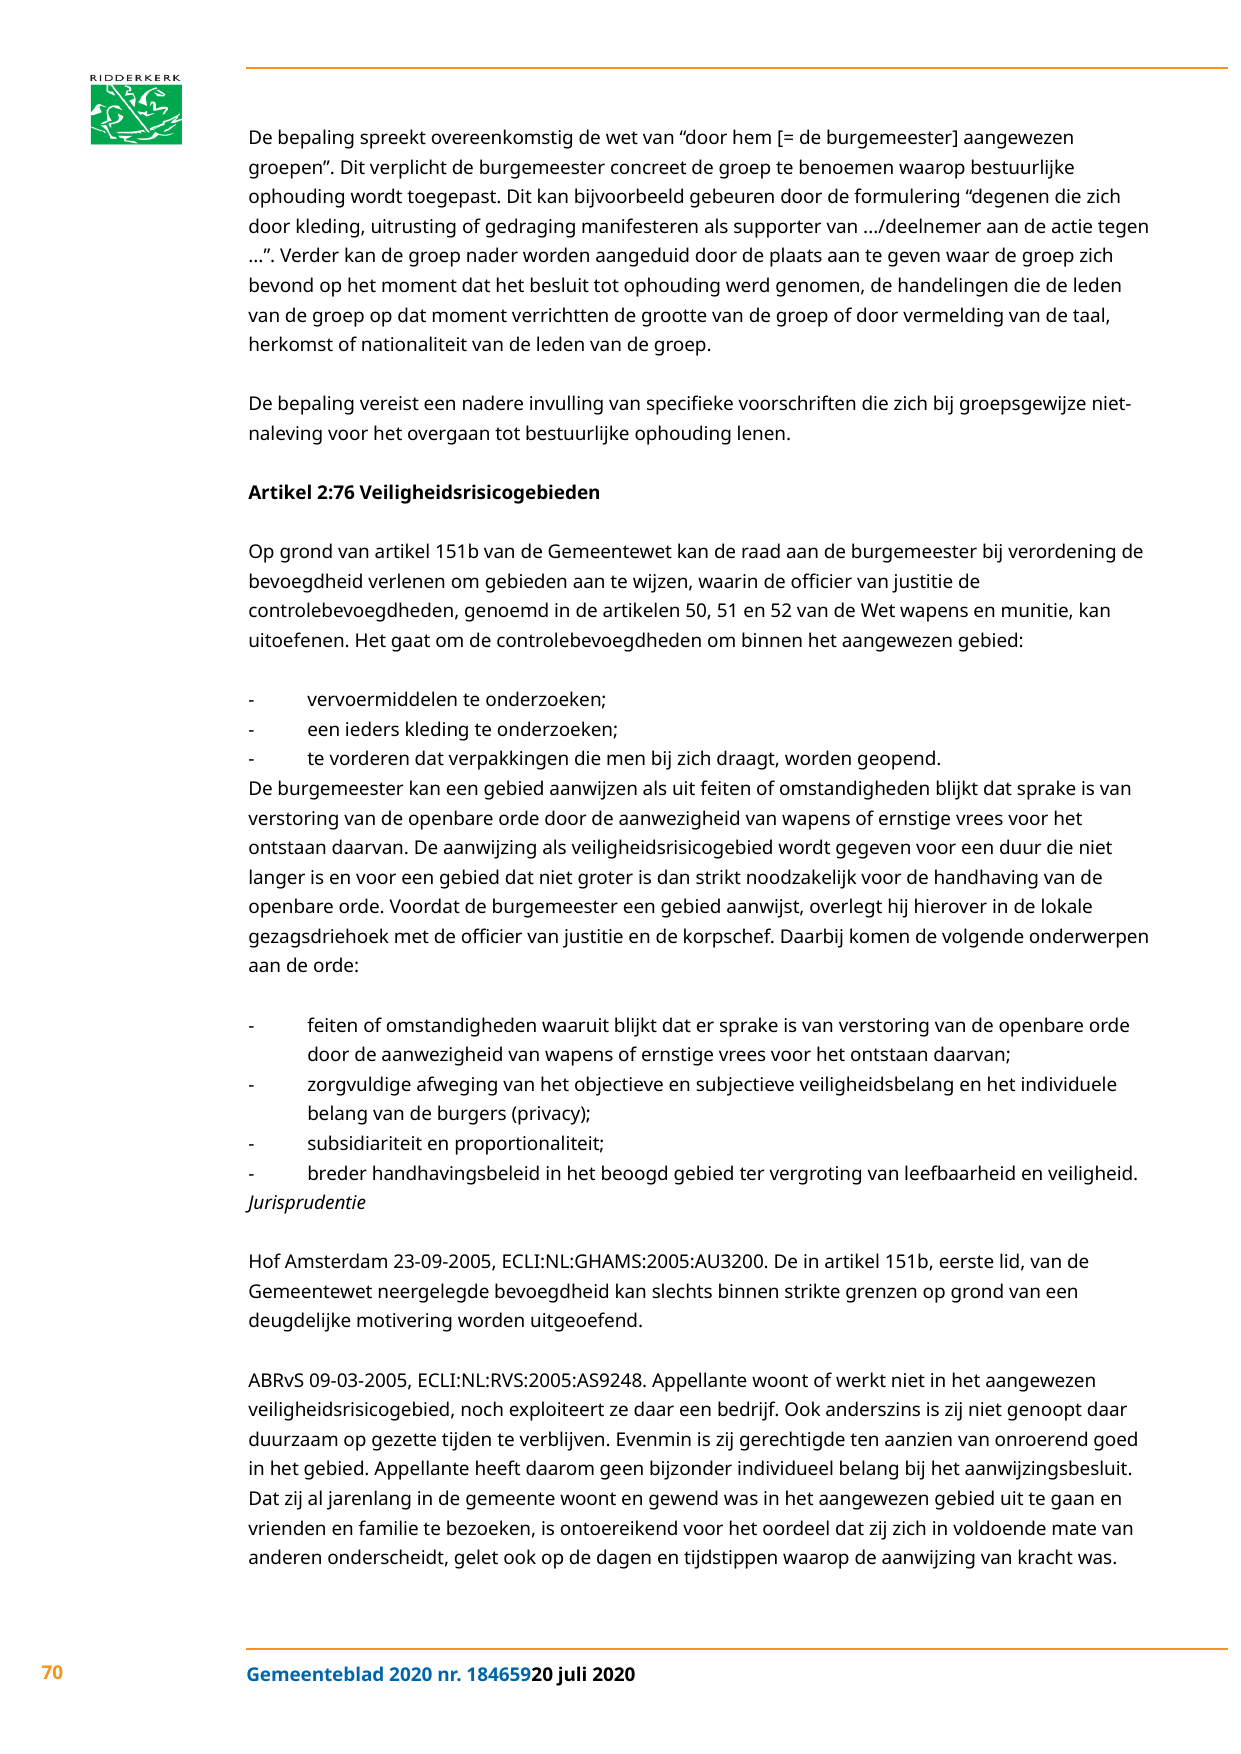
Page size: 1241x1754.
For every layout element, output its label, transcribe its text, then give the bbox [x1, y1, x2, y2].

list breder handhavingsbeleid in het beoogd gebied ter vergroting van leefbaarheid en veiligheid. [248, 1160, 1152, 1186]
text ABRvS 09-03-2005, ECLI:NL:RVS:2005:AS9248. Appellante woont of werkt niet in het aangewezen veiligheidsrisicogebied, noch exploiteert ze daar een bedrijf. Ook anderszins is zij niet genoopt daar duurzaam op gezette tijden te verblijven. Evenmin is zij gerechtigde ten aanzien van onroerend goed in het gebied. Appellante heeft daarom geen bijzonder individueel belang bij het aanwijzingsbesluit. Dat zij al jarenlang in de gemeente woont en gewend was in het aangewezen gebied uit te gaan en vrienden en familie te bezoeken, is ontoereikend voor het oordeel dat zij zich in voldoende mate van anderen onderscheidt, gelet ook op de dagen en tijdstippen waarop de aanwijzing van kracht was. [248, 1367, 1152, 1570]
list een ieders kleding te onderzoeken; [248, 716, 1152, 742]
list te vorderen dat verpakkingen die men bij zich draagt, worden geopend. [248, 746, 1152, 771]
list vervoermiddelen te onderzoeken; [248, 686, 1152, 712]
text Hof Amsterdam 23-09-2005, ECLI:NL:GHAMS:2005:AU3200. De in artikel 151b, eerste lid, van de Gemeentewet neergelegde bevoegdheid kan slechts binnen strikte grenzen op grond van een deugdelijke motivering worden uitgeoefend. [248, 1248, 1152, 1333]
text Op grond van artikel 151b van de Gemeentewet kan de raad aan de burgemeester bij verordening de bevoegdheid verlenen om gebieden aan te wijzen, waarin de officier van justitie de controlebevoegdheden, genoemd in de artikelen 50, 51 en 52 van de Wet wapens en munitie, kan uitoefenen. Het gaat om de controlebevoegdheden om binnen het aangewezen gebied: [248, 538, 1152, 653]
text De burgemeester kan een gebied aanwijzen als uit feiten of omstandigheden blijkt dat sprake is van verstoring van de openbare orde door de aanwezigheid van wapens of ernstige vrees voor het ontstaan daarvan. De aanwijzing als veiligheidsrisicogebied wordt gegeven voor een duur die niet langer is en voor een gebied dat niet groter is dan strikt noodzakelijk voor de handhaving van de openbare orde. Voordat de burgemeester een gebied aanwijst, overlegt hij hierover in de lokale gezagsdriehoek met de officier van justitie en de korpschef. Daarbij komen de volgende onderwerpen aan de orde: [248, 775, 1152, 978]
text Artikel 2:76 Veiligheidsrisicogebieden [248, 479, 1152, 505]
list feiten of omstandigheden waaruit blijkt dat er sprake is van verstoring van de openbare orde door de aanwezigheid van wapens of ernstige vrees voor het ontstaan daarvan; [248, 1012, 1152, 1067]
list zorgvuldige afweging van het objectieve en subjectieve veiligheidsbelang en het individuele belang van de burgers (privacy); [248, 1071, 1152, 1126]
text De bepaling spreekt overeenkomstig de wet van “door hem [= de burgemeester] aangewezen groepen”. Dit verplicht de burgemeester concreet de groep te benoemen waarop bestuurlijke ophouding wordt toegepast. Dit kan bijvoorbeeld gebeuren door de formulering “degenen die zich door kleding, uitrusting of gedraging manifesteren als supporter van .../deelnemer aan de actie tegen ...”. Verder kan de groep nader worden aangeduid door de plaats aan te geven waar de groep zich bevond op het moment dat het besluit tot ophouding werd genomen, de handelingen die de leden van de groep op dat moment verrichtten de grootte van de groep of door vermelding van de taal, herkomst of nationaliteit van de leden van de groep. [248, 124, 1152, 357]
picture [41, 47, 231, 172]
text Jurisprudentie [248, 1189, 1152, 1215]
list subsidiariteit en proportionaliteit; [248, 1130, 1152, 1156]
text De bepaling vereist een nadere invulling van specifieke voorschriften die zich bij groepsgewijze niet-naleving voor het overgaan tot bestuurlijke ophouding lenen. [248, 391, 1152, 446]
